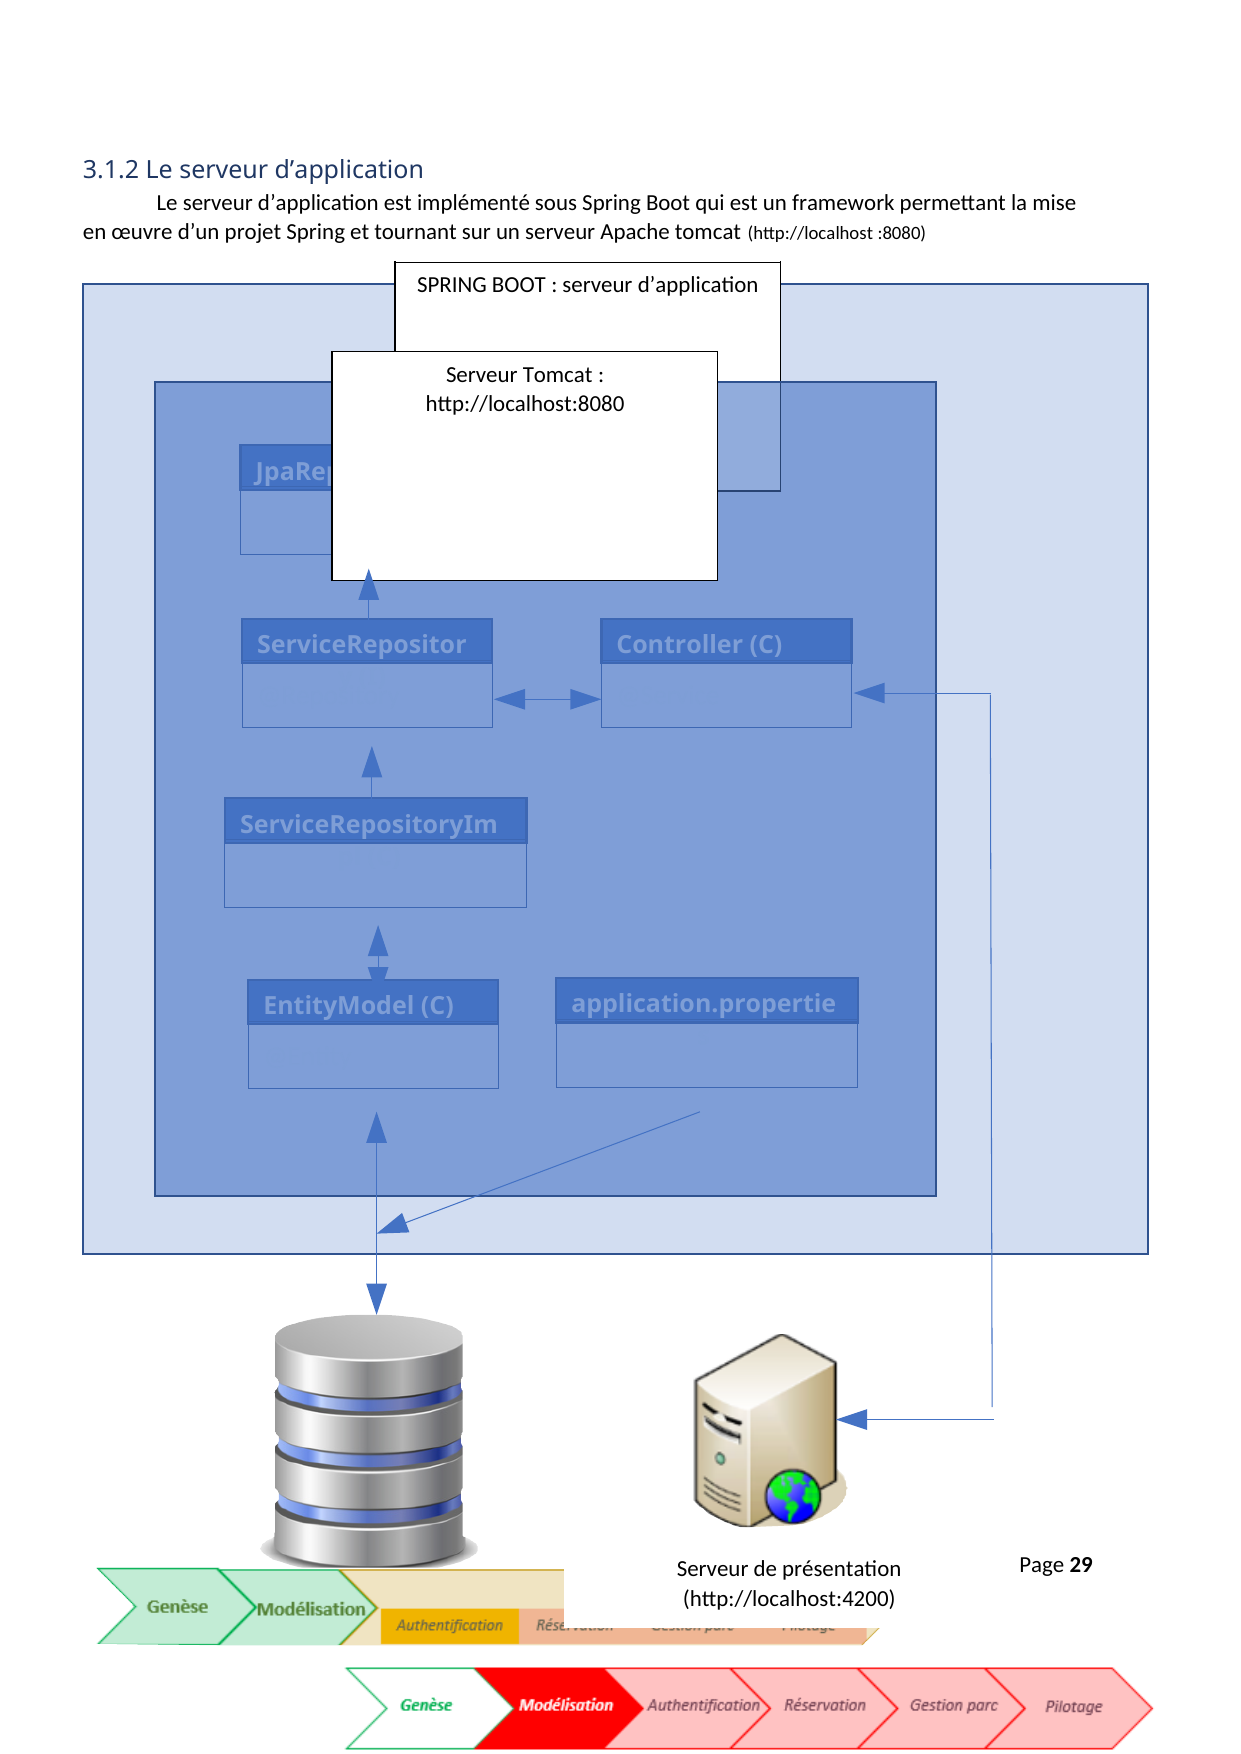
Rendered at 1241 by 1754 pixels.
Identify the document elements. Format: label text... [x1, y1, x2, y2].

text Serveur Tomcat : http://localhost:8080 [348, 360, 702, 417]
text [396, 263, 780, 381]
text Le serveur d’application est implémenté sous Spring Boot qui est un framework permettant la mise en œuvre d’un projet Spring et tournant sur un serveur Apache tomcat (http://localhost :8080) [83, 188, 1092, 245]
text SPRING BOOT : serveur d’application [411, 270, 765, 298]
subtitle 3.1.2 Le serveur d’application [83, 152, 1092, 186]
text Serveur de présentation (http://localhost:4200) [579, 1554, 999, 1612]
